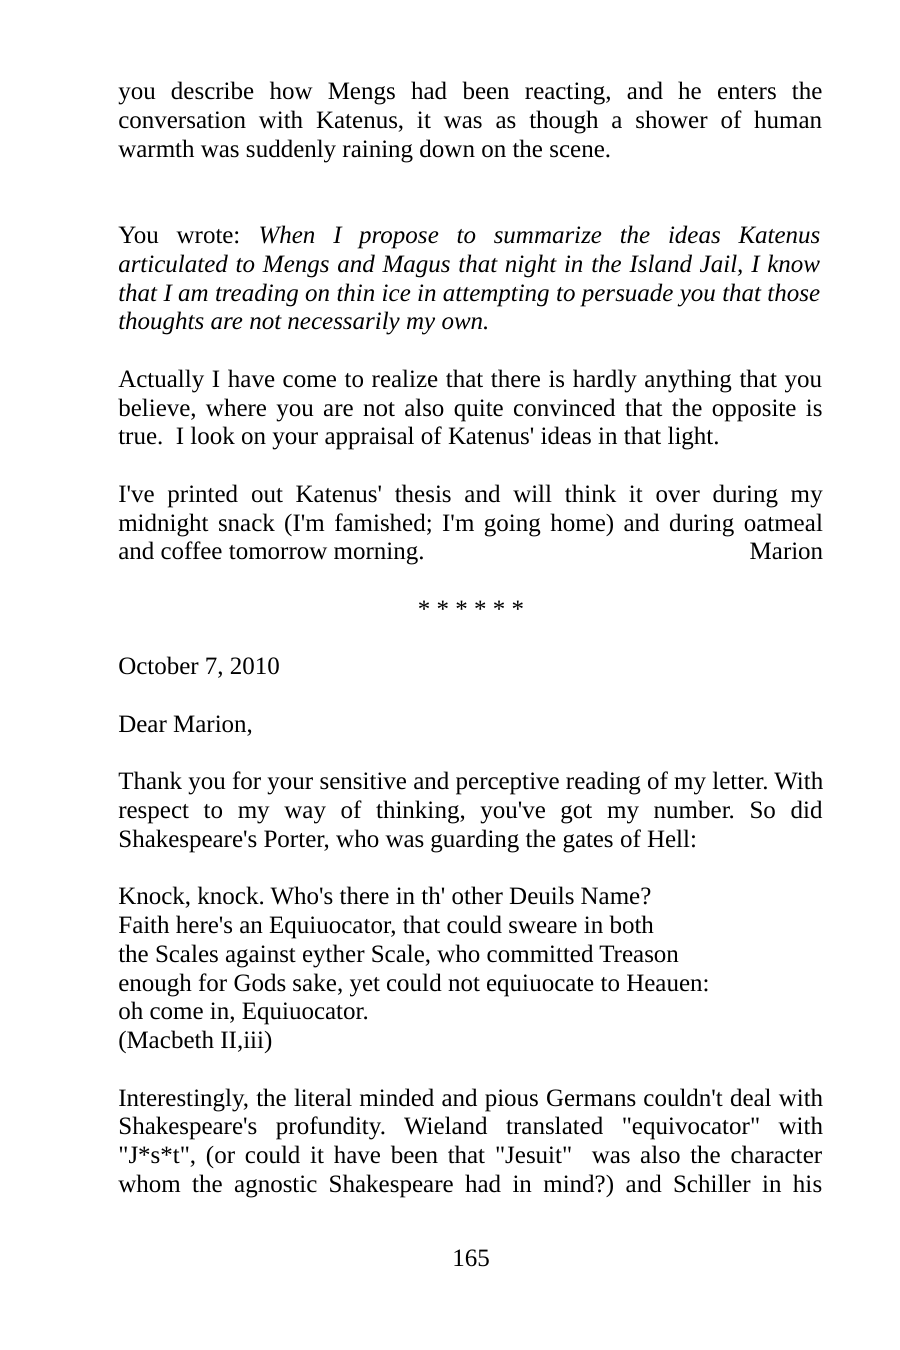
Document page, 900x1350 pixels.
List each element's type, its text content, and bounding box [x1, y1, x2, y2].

text Faith here's an Equiuocator, that could sweare in both [118, 910, 823, 939]
text You wrote: When I propose to summarize the ideas Katenus articulated to Mengs and Magus that night in the Island Jail, I know that I am treading on thin ice in attempting to persuade you that those thoughts are not necessarily my own. [118, 220, 823, 335]
text * * * * * * [118, 594, 823, 623]
text Thank you for your sensitive and perceptive reading of my letter. With respect to my way of thinking, you've got my number. So did Shakespeare's Porter, who was guarding the gates of Hell: [118, 766, 823, 853]
text October 7, 2010 [118, 651, 823, 680]
text the Scales against eyther Scale, who committed Treason [118, 939, 823, 968]
text enough for Gods sake, yet could not equiuocate to Heauen: [118, 968, 823, 996]
text I've printed out Katenus' thesis and will think it over during my midnight snack (I'm famished; I'm going home) and during oatmeal and coffee tomorrow morning. Marion [118, 479, 823, 565]
text you describe how Mengs had been reacting, and he enters the conversation with Katenus, it was as though a shower of human warmth was suddenly raining down on the scene. [118, 76, 823, 163]
text Interestingly, the literal minded and pious Germans couldn't deal with Shakespeare's profundity. Wieland translated "equivocator" with "J*s*t", (or could it have been that "Jesuit" was also the character whom the agnostic Shakespeare had in mind?) and Schiller in his [118, 1083, 823, 1198]
text oh come in, Equiuocator. [118, 996, 823, 1025]
text Knock, knock. Who's there in th' other Deuils Name? [118, 881, 823, 910]
text Dear Marion, [118, 709, 823, 738]
text Actually I have come to realize that there is hardly anything that you believe, where you are not also quite convinced that the opposite is true. I look on your appraisal of Katenus' ideas in that light. [118, 364, 823, 450]
text (Macbeth II,iii) [118, 1025, 823, 1054]
